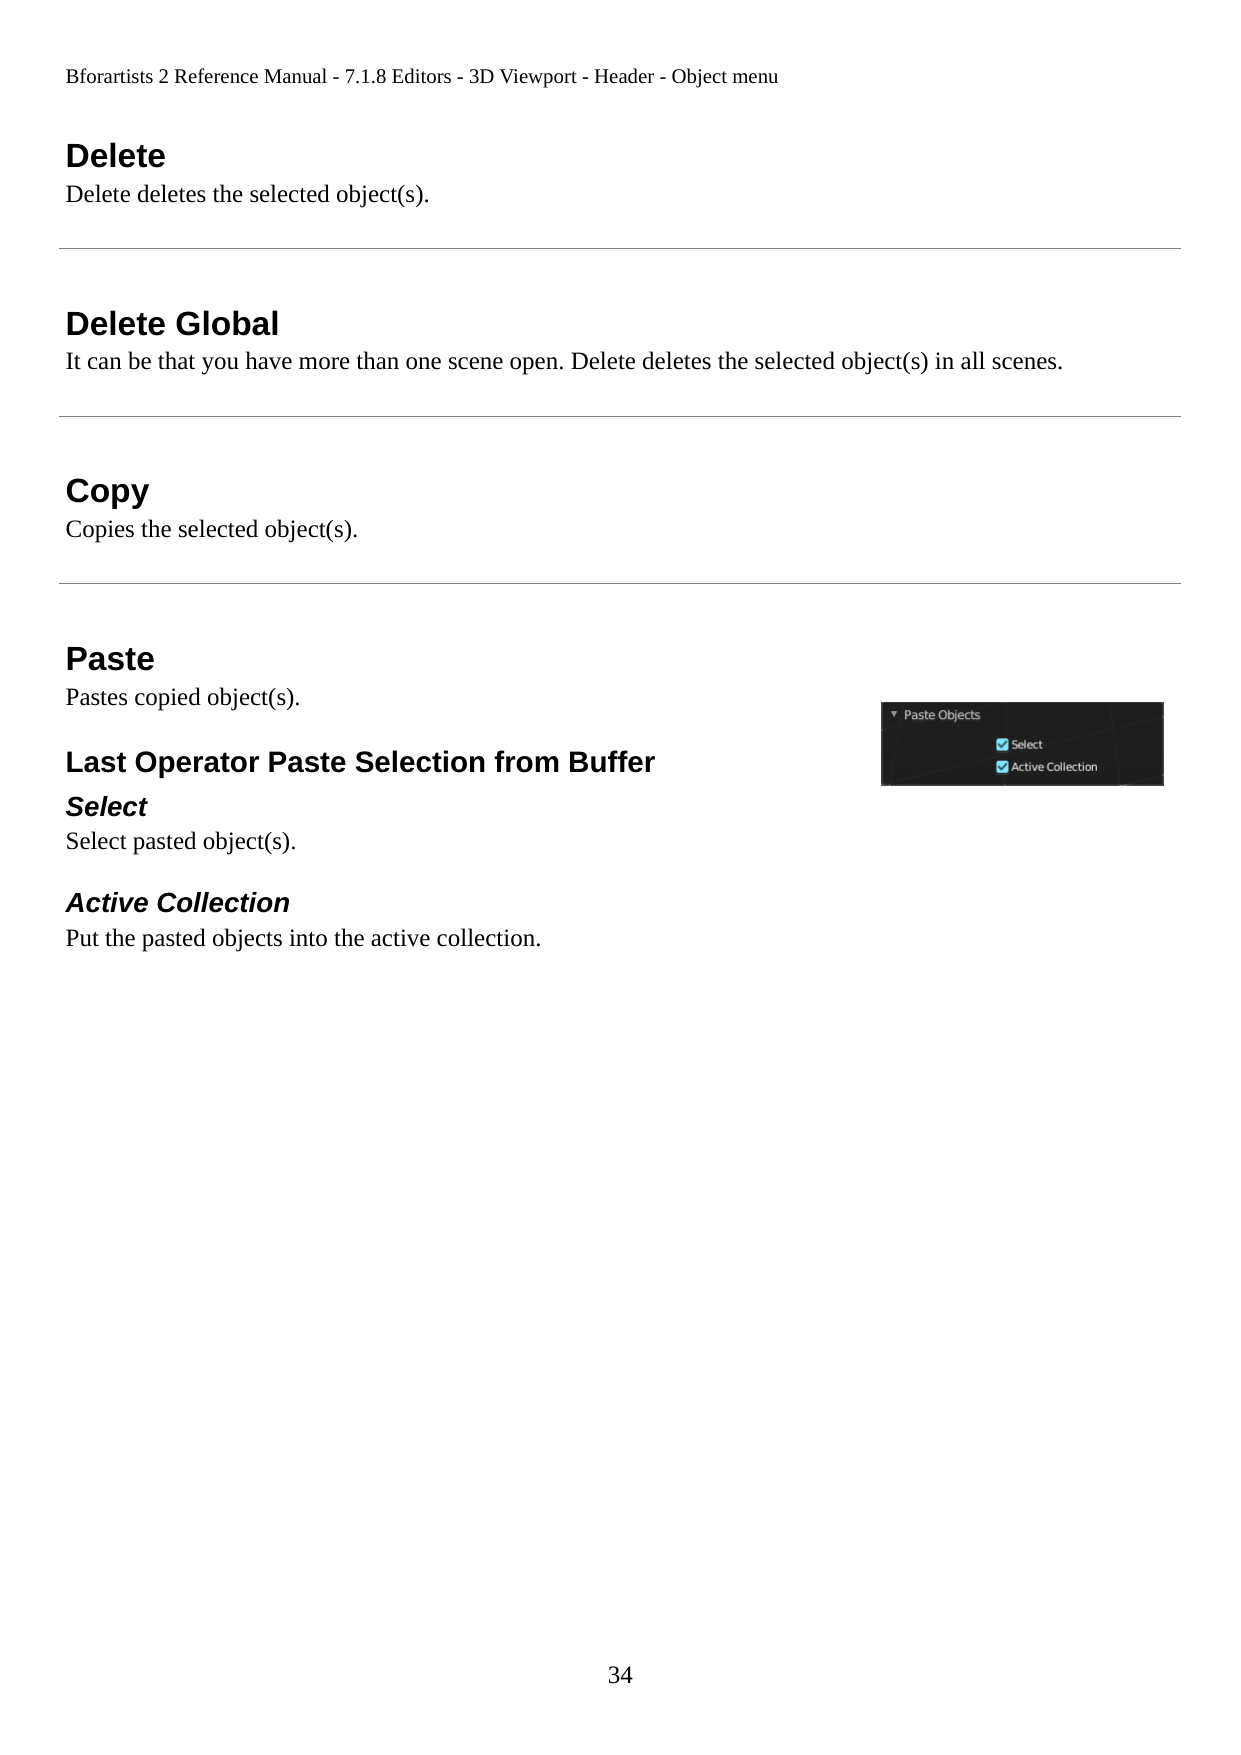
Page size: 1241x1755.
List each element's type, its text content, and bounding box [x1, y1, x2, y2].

text Put the pasted objects into the active collection. [59, 918, 1181, 952]
text Delete deletes the selected object(s). [59, 173, 1181, 214]
picture [881, 702, 1164, 786]
subtitle Copy [59, 466, 1181, 509]
text Copies the selected object(s). [59, 509, 1181, 549]
subtitle Delete Global [59, 298, 1181, 341]
subtitle Paste [59, 634, 1181, 677]
text It can be that you have more than one scene open. Delete deletes the selected object(s) in all scenes. [59, 341, 1181, 381]
text Pastes copied object(s). [59, 677, 1181, 711]
subtitle Active Collection [59, 882, 1181, 918]
subtitle Select [59, 785, 1181, 821]
text Select pasted object(s). [59, 821, 1181, 855]
subtitle Last Operator Paste Selection from Buffer [59, 739, 881, 778]
subtitle Delete [59, 130, 1181, 173]
